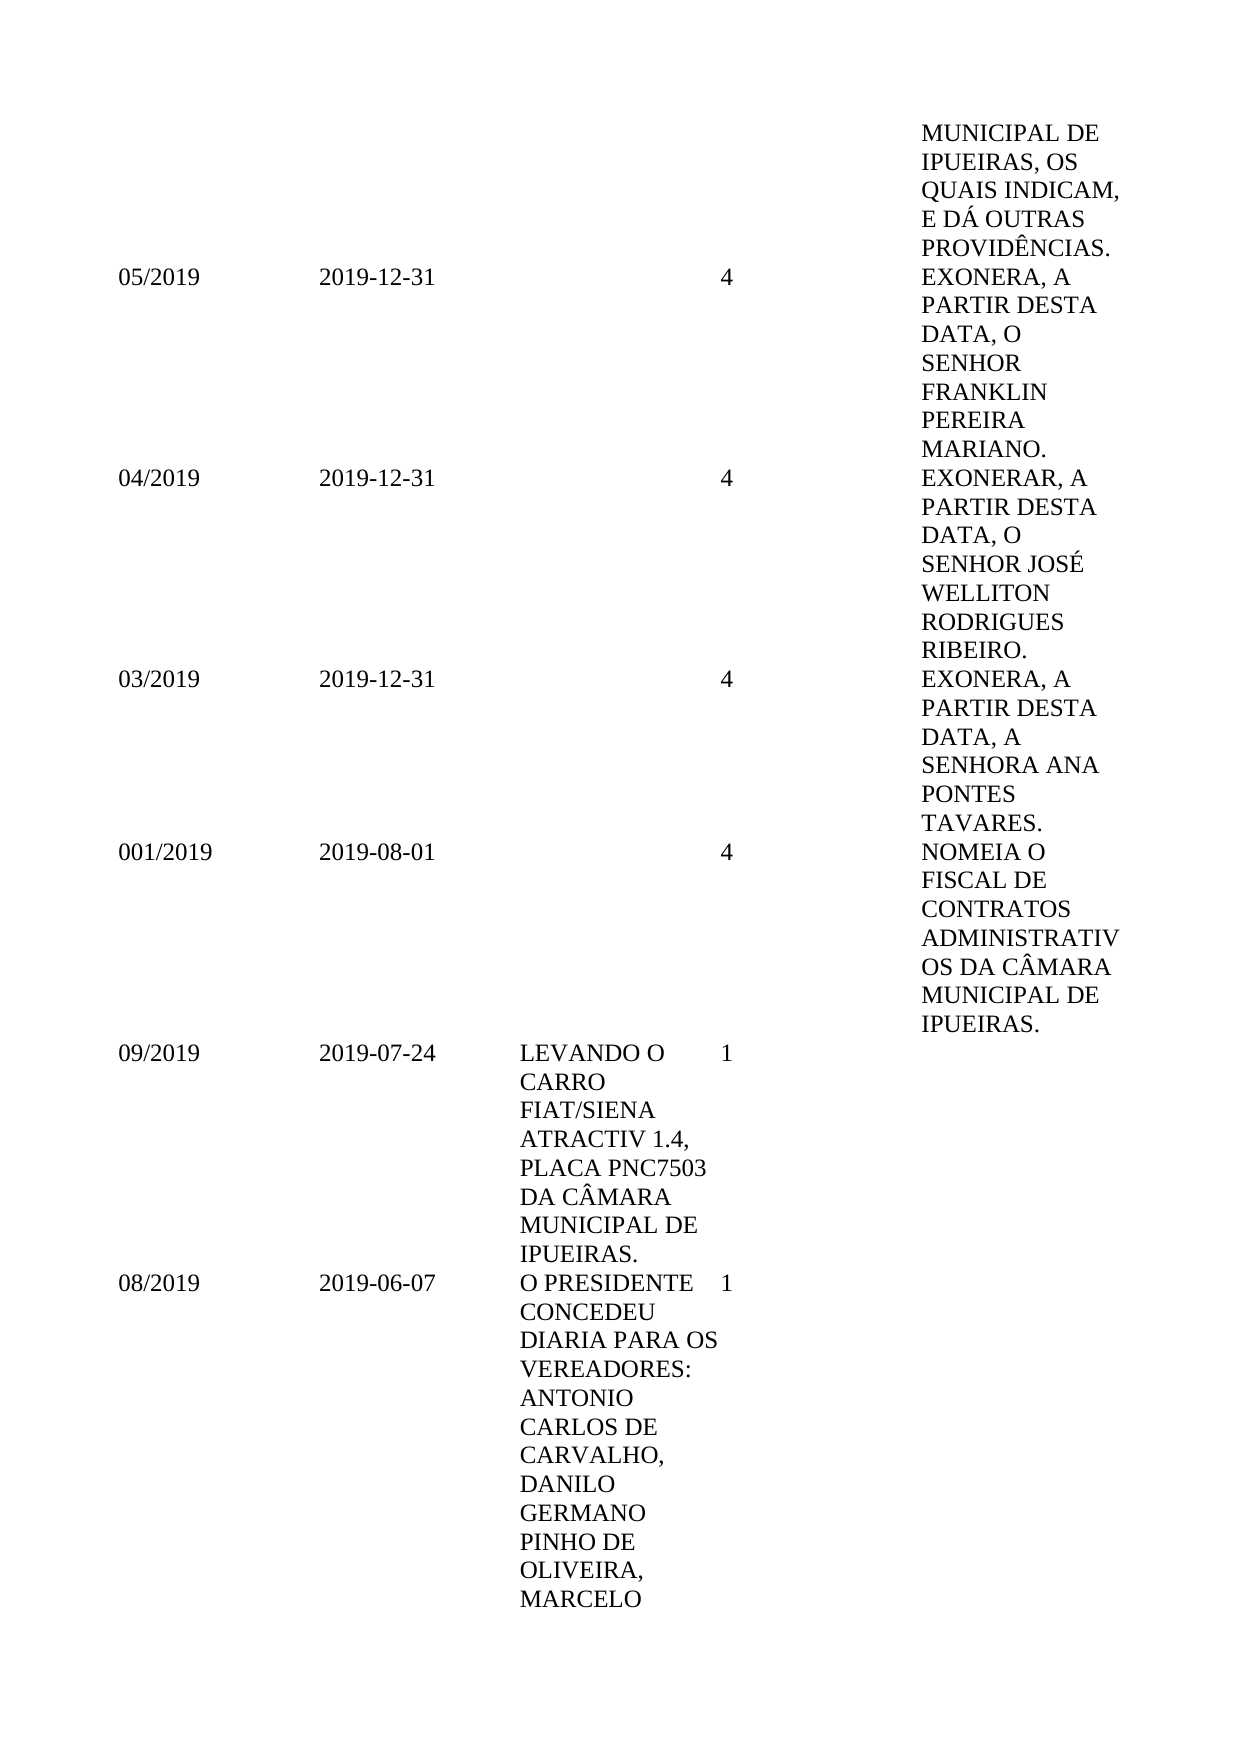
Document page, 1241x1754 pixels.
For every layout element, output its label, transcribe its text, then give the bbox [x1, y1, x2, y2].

table_cell [520, 118, 720, 262]
table_cell 03/2019 [118, 664, 319, 837]
table_cell O PRESIDENTE CONCEDEU DIARIA PARA OS VEREADORES: ANTONIO CARLOS DE CARVALHO, DANILO GERMANO PINHO DE OLIVEIRA, MARCELO [520, 1268, 720, 1613]
table_cell [921, 1268, 1122, 1613]
table_cell [921, 1038, 1122, 1268]
table_cell 2019-12-31 [319, 262, 519, 463]
table_cell [520, 262, 720, 463]
table_cell 2019-08-01 [319, 837, 519, 1038]
table_cell EXONERA, A PARTIR DESTA DATA, A SENHORA ANA PONTES TAVARES. [921, 664, 1122, 837]
table_cell 2019-12-31 [319, 664, 519, 837]
table_cell 1 [720, 1268, 921, 1613]
table_cell 04/2019 [118, 463, 319, 664]
table_cell 4 [720, 262, 921, 463]
table_cell 09/2019 [118, 1038, 319, 1268]
table_cell [720, 118, 921, 262]
table_cell 4 [720, 837, 921, 1038]
table_cell LEVANDO O CARRO FIAT/SIENA ATRACTIV 1.4, PLACA PNC7503 DA CÂMARA MUNICIPAL DE IPUEIRAS. [520, 1038, 720, 1268]
table_cell 4 [720, 463, 921, 664]
table_cell MUNICIPAL DE IPUEIRAS, OS QUAIS INDICAM, E DÁ OUTRAS PROVIDÊNCIAS. [921, 118, 1122, 262]
table_cell 4 [720, 664, 921, 837]
table_cell 001/2019 [118, 837, 319, 1038]
table_cell [520, 664, 720, 837]
table_cell EXONERAR, A PARTIR DESTA DATA, O SENHOR JOSÉ WELLITON RODRIGUES RIBEIRO. [921, 463, 1122, 664]
table_cell [520, 463, 720, 664]
table_cell 2019-06-07 [319, 1268, 519, 1613]
table_cell 08/2019 [118, 1268, 319, 1613]
table_cell [118, 118, 319, 262]
table_cell 2019-12-31 [319, 463, 519, 664]
table_cell 05/2019 [118, 262, 319, 463]
table_cell 2019-07-24 [319, 1038, 519, 1268]
table_cell [319, 118, 519, 262]
table_cell [520, 837, 720, 1038]
table_cell 1 [720, 1038, 921, 1268]
table_cell NOMEIA O FISCAL DE CONTRATOS ADMINISTRATIVOS DA CÂMARA MUNICIPAL DE IPUEIRAS. [921, 837, 1122, 1038]
table_cell EXONERA, A PARTIR DESTA DATA, O SENHOR FRANKLIN PEREIRA MARIANO. [921, 262, 1122, 463]
